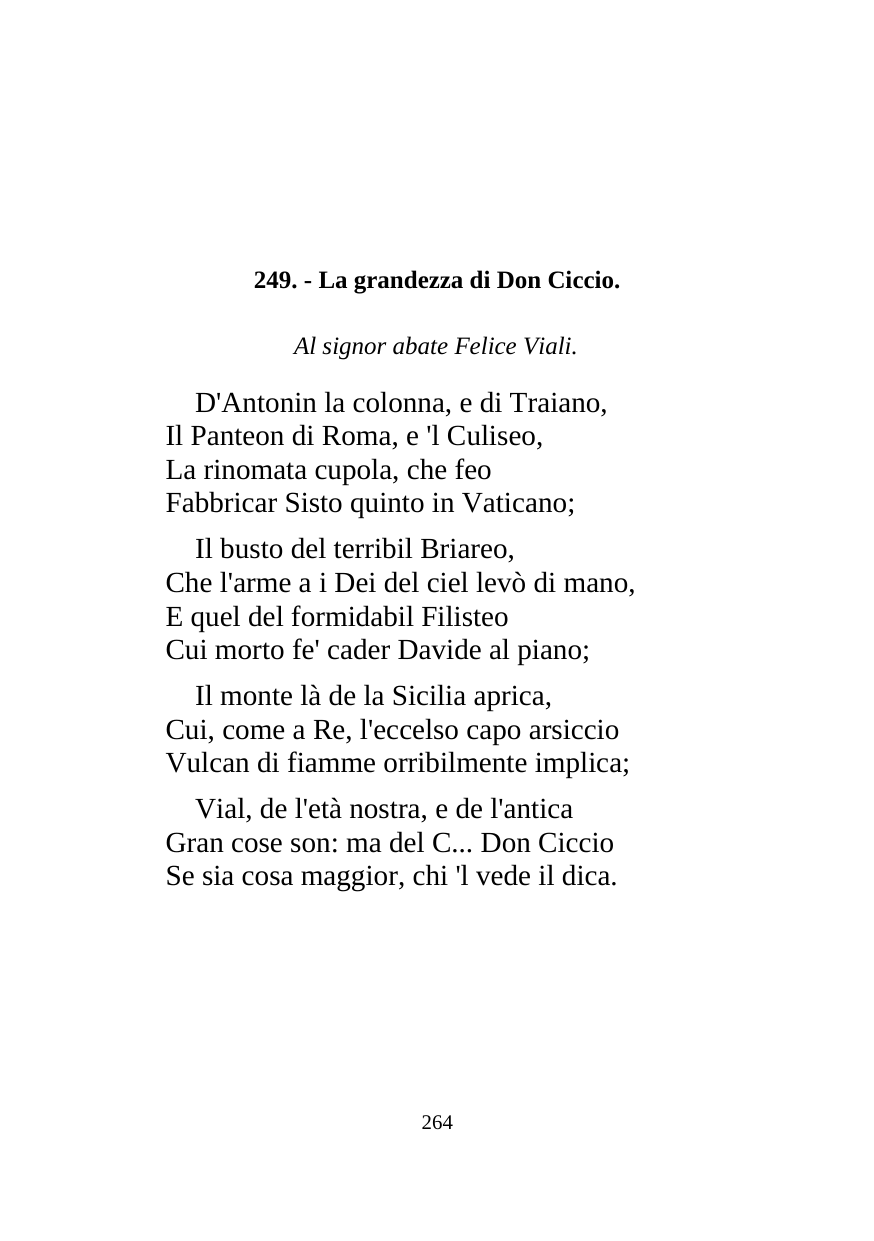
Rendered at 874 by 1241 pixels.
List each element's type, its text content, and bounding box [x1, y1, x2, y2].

text D'Antonin la colonna, e di Traiano, Il Panteon di Roma, e 'l Culiseo, La rinomata cupola, che feo Fabbricar Sisto quinto in Vaticano; [165, 385, 768, 519]
text Il monte là de la Sicilia aprica, Cui, come a Re, l'eccelso capo arsiccio Vulcan di fiamme orribilmente implica; [165, 678, 768, 779]
text Vial, de l'età nostra, e de l'antica Gran cose son: ma del C... Don Ciccio Se sia cosa maggior, chi 'l vede il dica. [165, 791, 768, 892]
text Il busto del terribil Briareo, Che l'arme a i Dei del ciel levò di mano, E quel del formidabil Filisteo Cui morto fe' cader Davide al piano; [165, 532, 768, 666]
subtitle Al signor abate Felice Viali. [106, 331, 768, 360]
text 249. - La grandezza di Don Ciccio. [106, 265, 768, 294]
